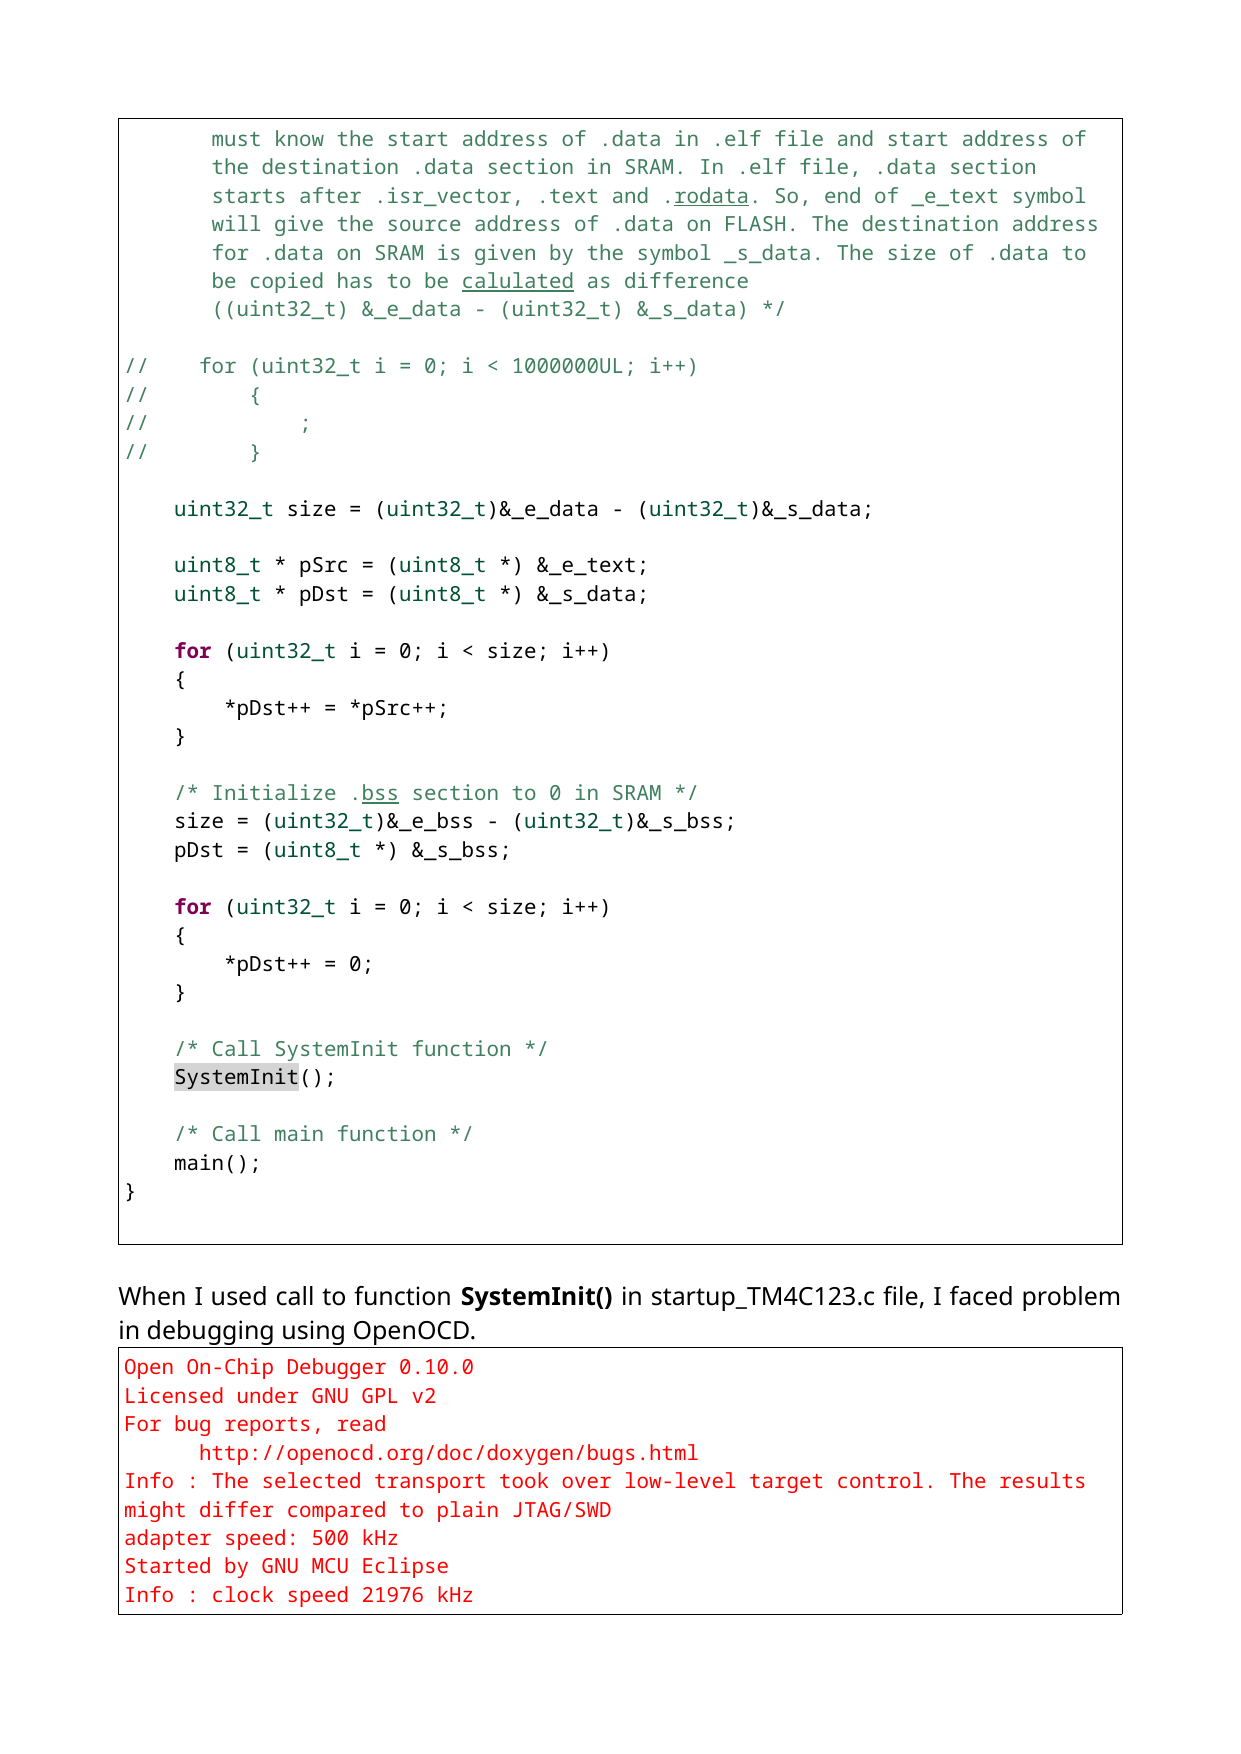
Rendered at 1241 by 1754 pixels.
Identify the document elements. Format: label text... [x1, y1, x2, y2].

table_header Open On-Chip Debugger 0.10.0 Licensed under GNU GPL v2 For bug reports, read http://openocd.org/doc/doxygen/bugs.html Info : The selected transport took over low-level target control. The results might differ compared to plain JTAG/SWD adapter speed: 500 kHz Started by GNU MCU Eclipse Info : clock speed 21976 kHz [119, 1348, 1122, 1614]
text When I used call to function SystemInit() in startup_TM4C123.c file, I faced problem in debugging using OpenOCD. [118, 1278, 1122, 1347]
table_cell must know the start address of .data in .elf file and start address of the destination .data section in SRAM. In .elf file, .data section starts after .isr_vector, .text and .rodata. So, end of _e_text symbol will give the source address of .data on FLASH. The destination address for .data on SRAM is given by the symbol _s_data. The size of .data to be copied has to be calulated as difference ((uint32_t) &_e_data - (uint32_t) &_s_data) */ // for (uint32_t i = 0; i < 1000000UL; i++) // { // ; // } uint32_t size = (uint32_t)&_e_data - (uint32_t)&_s_data; uint8_t * pSrc = (uint8_t *) &_e_text; uint8_t * pDst = (uint8_t *) &_s_data; for (uint32_t i = 0; i < size; i++) { *pDst++ = *pSrc++; } /* Initialize .bss section to 0 in SRAM */ size = (uint32_t)&_e_bss - (uint32_t)&_s_bss; pDst = (uint8_t *) &_s_bss; for (uint32_t i = 0; i < size; i++) { *pDst++ = 0; } /* Call SystemInit function */ SystemInit(); /* Call main function */ main(); } [119, 119, 1122, 1244]
